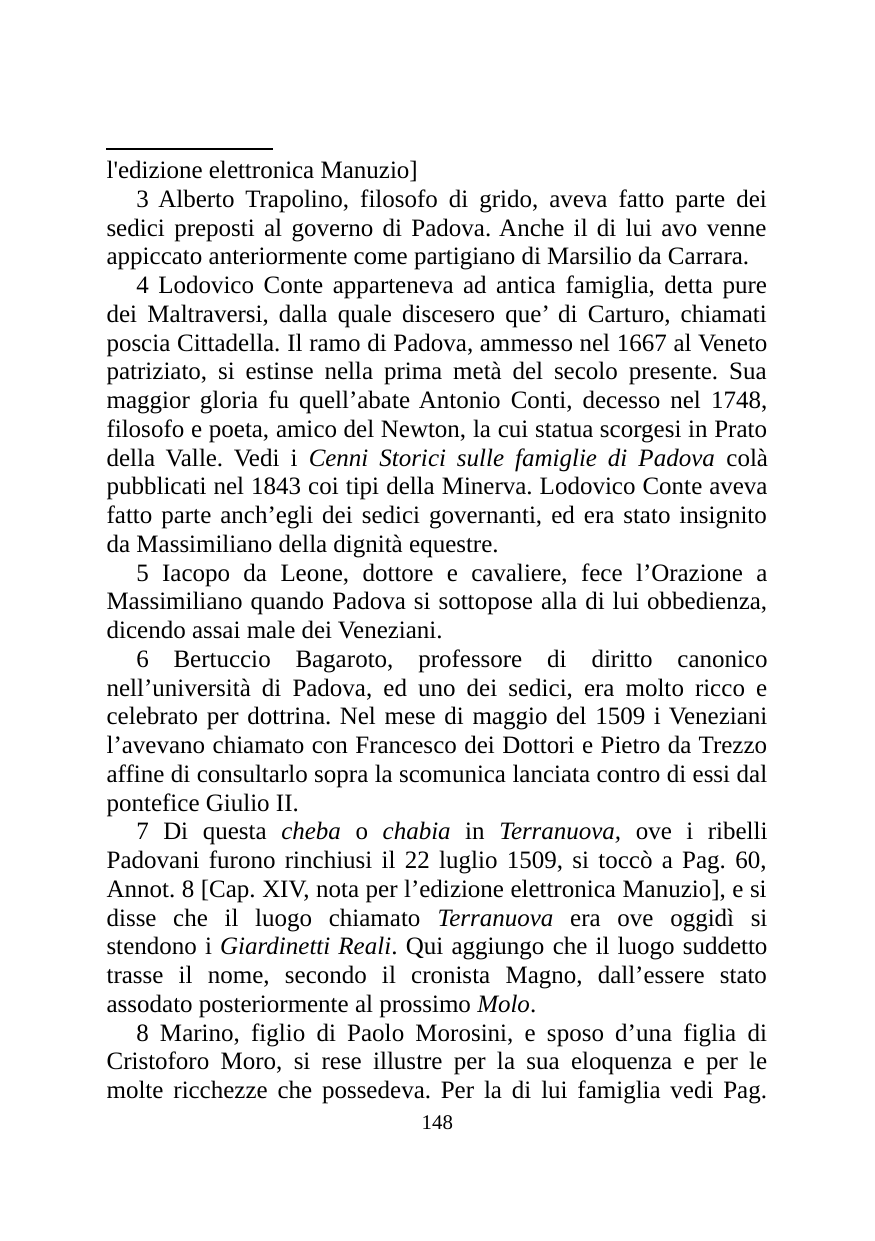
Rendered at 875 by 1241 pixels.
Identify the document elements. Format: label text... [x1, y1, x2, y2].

text Marino, figlio di Paolo Morosini, e sposo d’una figlia di Cristoforo Moro, si rese illustre per la sua eloquenza e per le molte ricchezze che possedeva. Per la di lui famiglia vedi Pag. [106, 1018, 768, 1104]
text Di questa cheba o chabia in Terranuova, ove i ribelli Padovani furono rinchiusi il 22 luglio 1509, si toccò a Pag. 60, Annot. 8 [Cap. XIV, nota per l’edizione elettronica Manuzio], e si disse che il luogo chiamato Terranuova era ove oggidì si stendono i Giardinetti Reali. Qui aggiungo che il luogo suddetto trasse il nome, secondo il cronista Magno, dall’essere stato assodato posteriormente al prossimo Molo. [106, 816, 768, 1018]
text Iacopo da Leone, dottore e cavaliere, fece l’Orazione a Massimiliano quando Padova si sottopose alla di lui obbedienza, dicendo assai male dei Veneziani. [106, 558, 768, 644]
text Alberto Trapolino, filosofo di grido, aveva fatto parte dei sedici preposti al governo di Padova. Anche il di lui avo venne appiccato anteriormente come partigiano di Marsilio da Carrara. [106, 184, 768, 270]
text l'edizione elettronica Manuzio] [106, 155, 768, 184]
text Bertuccio Bagaroto, professore di diritto canonico nell’università di Padova, ed uno dei sedici, era molto ricco e celebrato per dottrina. Nel mese di maggio del 1509 i Veneziani l’avevano chiamato con Francesco dei Dottori e Pietro da Trezzo affine di consultarlo sopra la scomunica lanciata contro di essi dal pontefice Giulio II. [106, 644, 768, 816]
text Lodovico Conte apparteneva ad antica famiglia, detta pure dei Maltraversi, dalla quale discesero que’ di Carturo, chiamati poscia Cittadella. Il ramo di Padova, ammesso nel 1667 al Veneto patriziato, si estinse nella prima metà del secolo presente. Sua maggior gloria fu quell’abate Antonio Conti, decesso nel 1748, filosofo e poeta, amico del Newton, la cui statua scorgesi in Prato della Valle. Vedi i Cenni Storici sulle famiglie di Padova colà pubblicati nel 1843 coi tipi della Minerva. Lodovico Conte aveva fatto parte anch’egli dei sedici governanti, ed era stato insignito da Massimiliano della dignità equestre. [106, 270, 768, 558]
